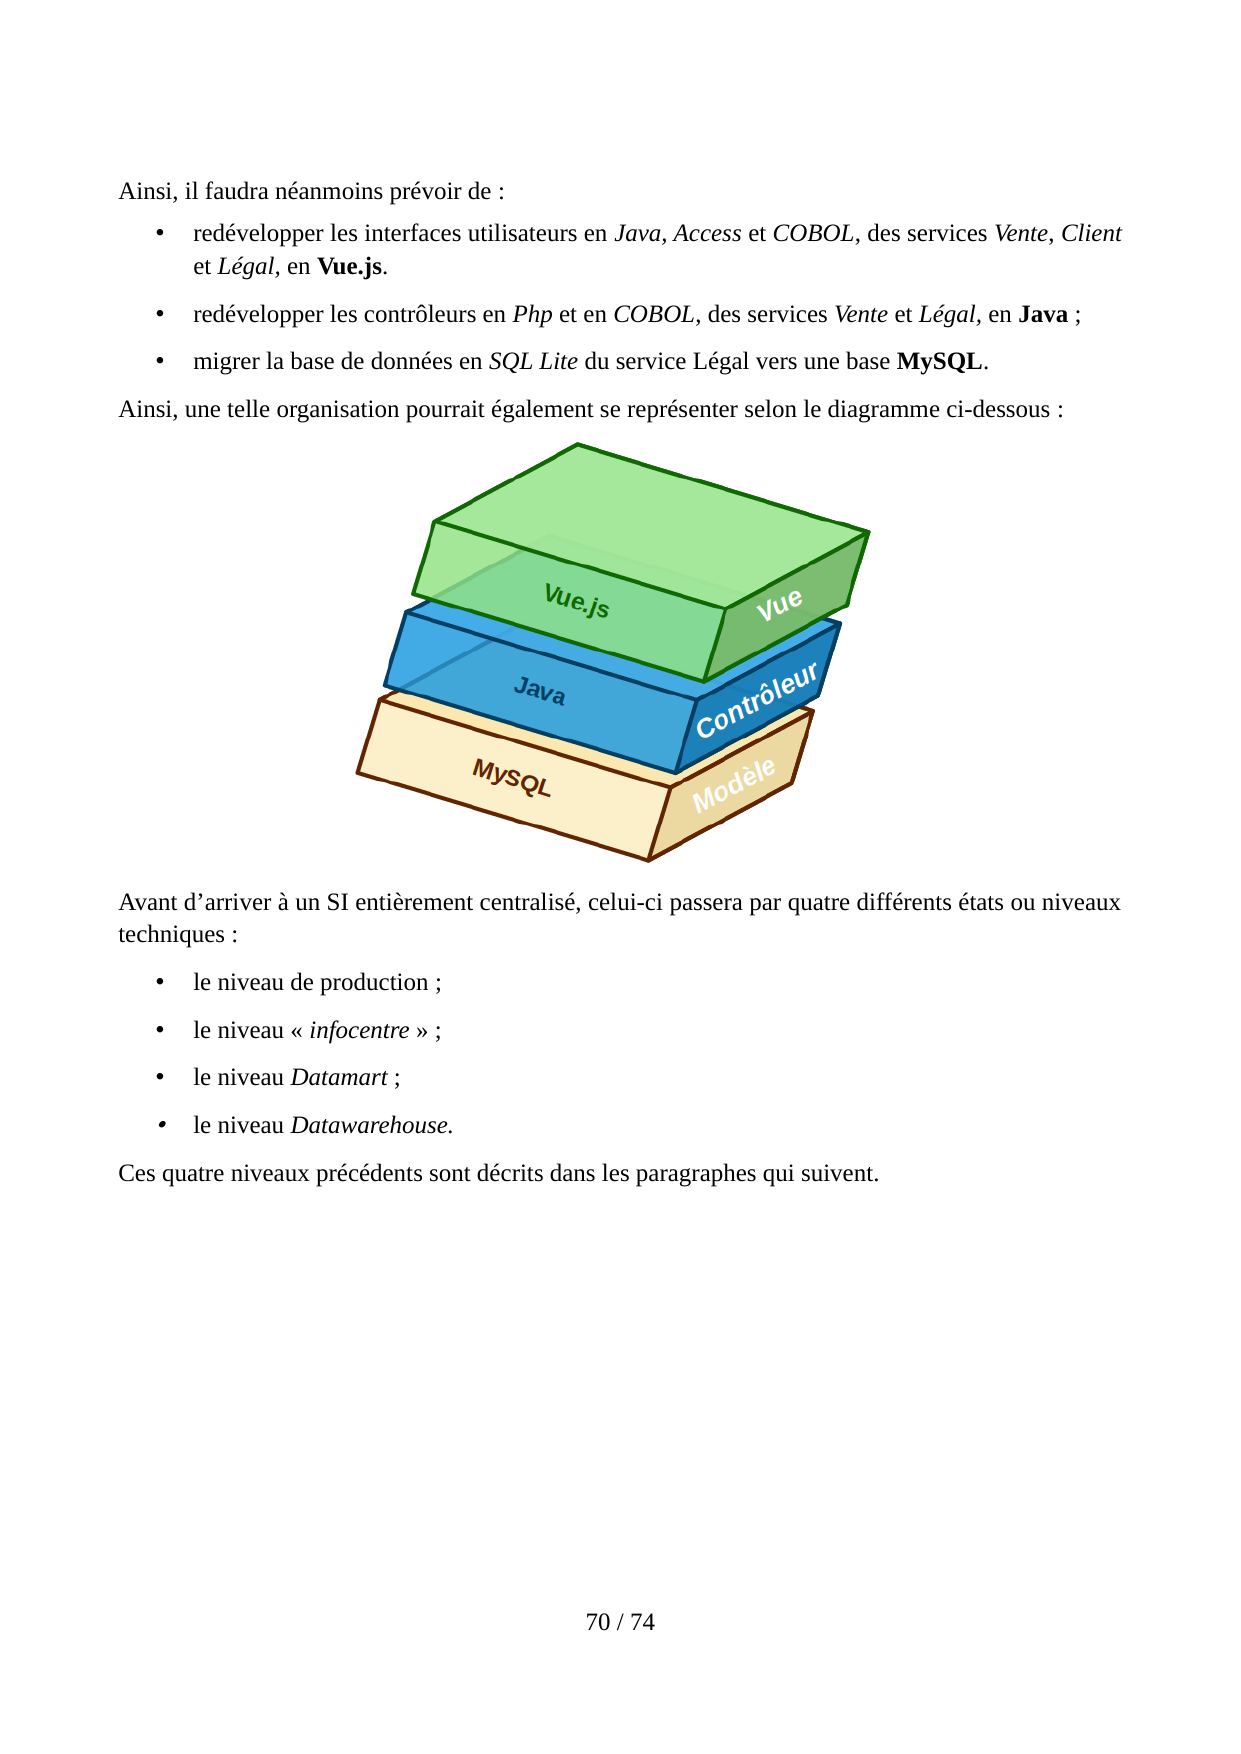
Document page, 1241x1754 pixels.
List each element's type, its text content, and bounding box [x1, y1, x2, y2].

list le niveau « infocentre » ; [156, 1015, 1122, 1043]
text Ainsi, une telle organisation pourrait également se représenter selon le diagramme ci-dessous : [118, 394, 1122, 423]
list le niveau Datawarehouse. [156, 1110, 1122, 1139]
text Ces quatre niveaux précédents sont décrits dans les paragraphes qui suivent. [118, 1158, 1122, 1186]
picture [347, 435, 893, 868]
list le niveau Datamart ; [156, 1062, 1122, 1091]
text Ainsi, il faudra néanmoins prévoir de : [118, 176, 1122, 205]
list redévelopper les interfaces utilisateurs en Java, Access et COBOL, des services Vente, Client et Légal, en Vue.js. [156, 218, 1122, 280]
list redévelopper les contrôleurs en Php et en COBOL, des services Vente et Légal, en Java ; [156, 299, 1122, 327]
list le niveau de production ; [156, 967, 1122, 996]
text Avant d’arriver à un SI entièrement centralisé, celui-ci passera par quatre différents états ou niveaux techniques : [118, 887, 1122, 948]
list migrer la base de données en SQL Lite du service Légal vers une base MySQL. [156, 346, 1122, 375]
